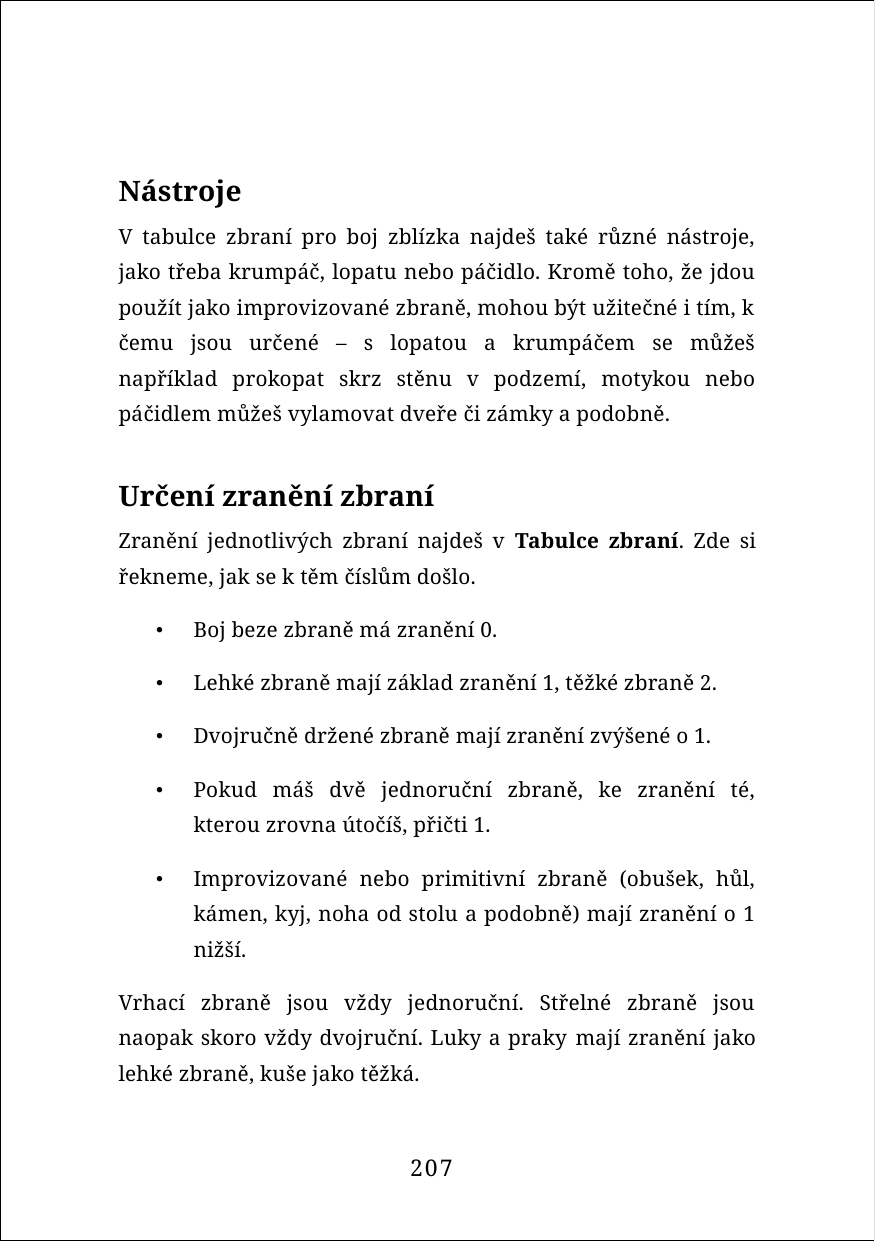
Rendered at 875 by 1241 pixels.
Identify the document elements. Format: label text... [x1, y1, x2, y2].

subtitle Určení zranění zbraní [118, 476, 756, 515]
text V tabulce zbraní pro boj zblízka najdeš také různé nástroje, jako třeba krumpáč, lopatu nebo páčidlo. Kromě toho, že jdou použít jako improvizované zbraně, mohou být užitečné i tím, k čemu jsou určené – s lopatou a krumpáčem se můžeš například prokopat skrz stěnu v podzemí, motykou nebo páčidlem můžeš vylamovat dveře či zámky a podobně. [118, 222, 756, 428]
list Lehké zbraně mají základ zranění 1, těžké zbraně 2. [156, 668, 756, 697]
subtitle Nástroje [118, 172, 756, 210]
list Dvojručně držené zbraně mají zranění zvýšené o 1. [156, 722, 756, 750]
text Vrhací zbraně jsou vždy jednoruční. Střelné zbraně jsou naopak skoro vždy dvojruční. Luky a praky mají zranění jako lehké zbraně, kuše jako těžká. [118, 988, 756, 1087]
text Zranění jednotlivých zbraní najdeš v Tabulce zbraní. Zde si řekneme, jak se k těm číslům došlo. [118, 526, 756, 590]
list Pokud máš dvě jednoruční zbraně, ke zranění té, kterou zrovna útočíš, přičti 1. [156, 775, 756, 839]
list Improvizované nebo primitivní zbraně (obušek, hůl, kámen, kyj, noha od stolu a podobně) mají zranění o 1 nižší. [156, 864, 756, 963]
list Boj beze zbraně má zranění 0. [156, 615, 756, 644]
